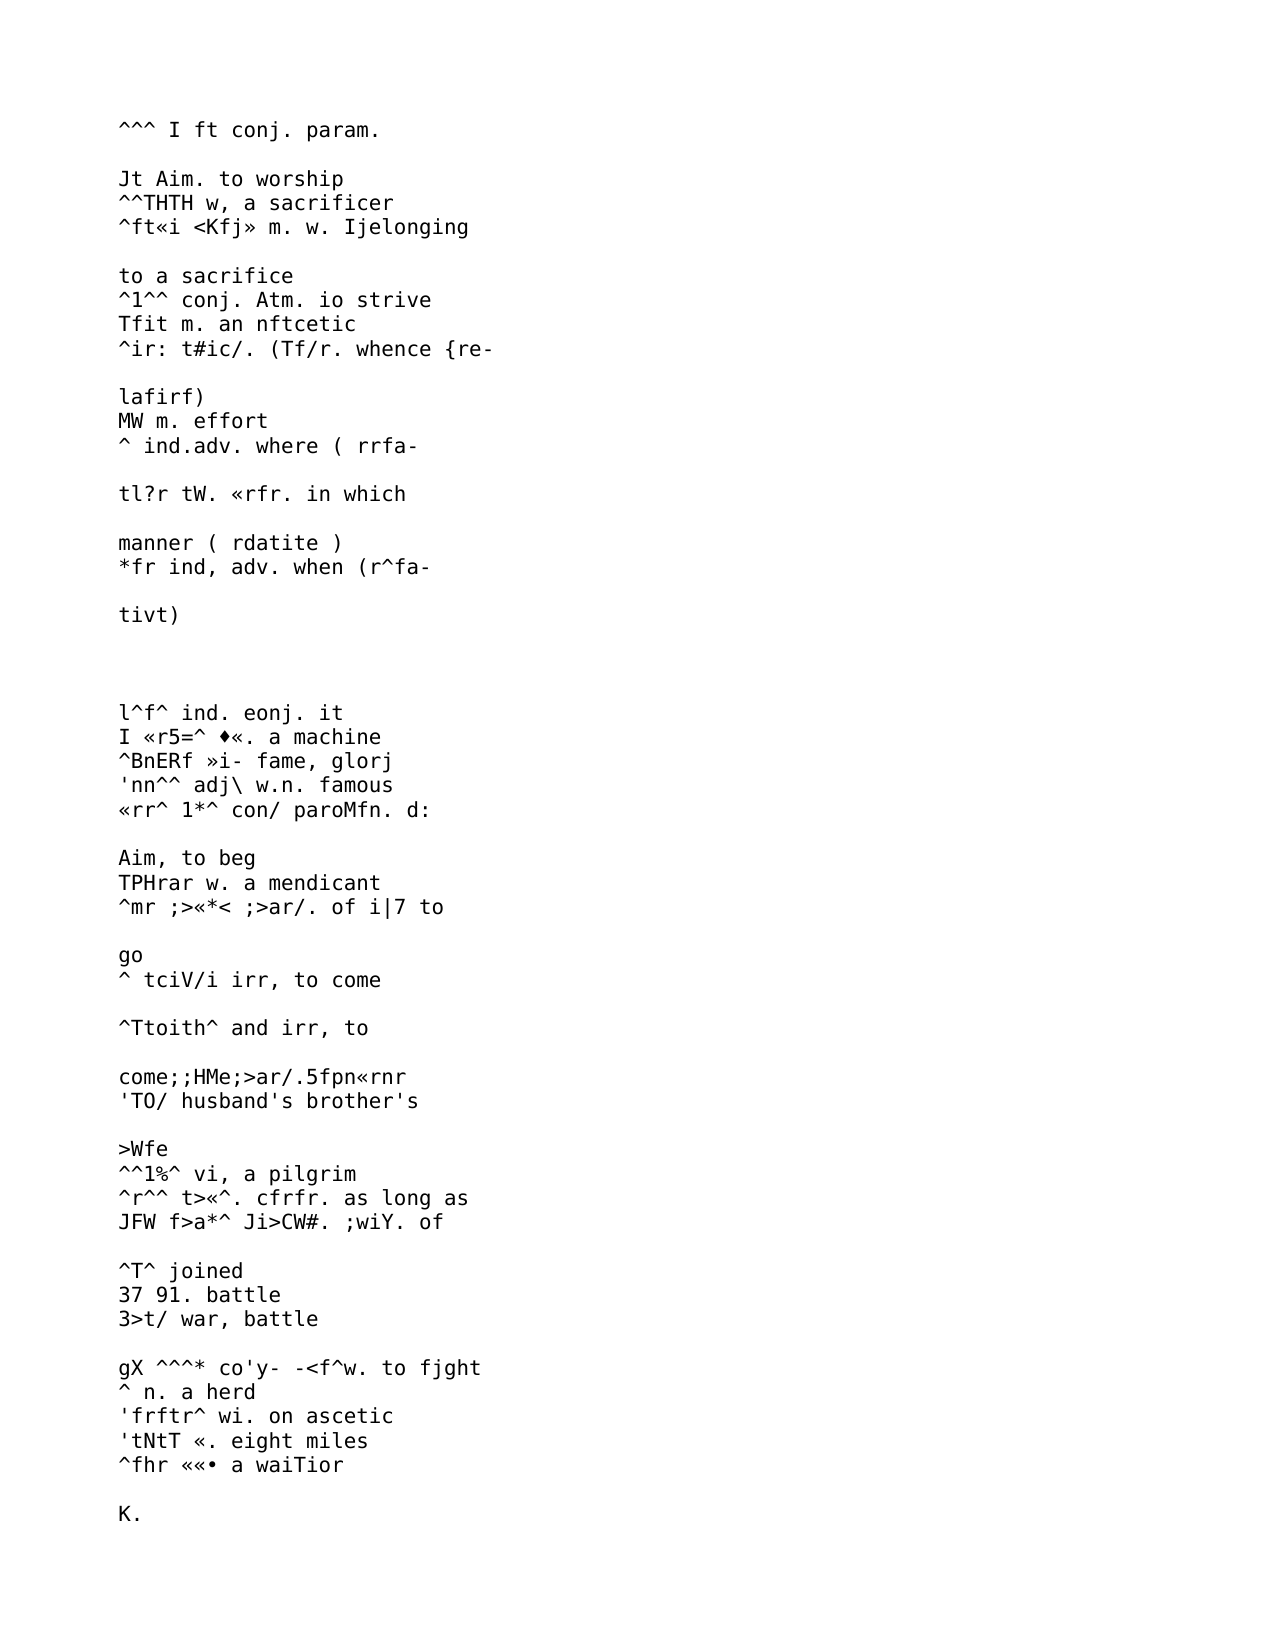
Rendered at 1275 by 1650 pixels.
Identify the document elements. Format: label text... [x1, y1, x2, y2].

text ^^^ I ft conj. param. [118, 118, 1157, 142]
text 3>t/ war, battle [118, 1307, 1157, 1332]
text 'TO/ husband's brother's [118, 1089, 1157, 1113]
text lafirf) [118, 385, 1157, 409]
text manner ( rdatite ) [118, 531, 1157, 555]
text ^ tciV/i irr, to come [118, 968, 1157, 992]
text Jt Aim. to worship [118, 167, 1157, 191]
text ^ir: t#ic/. (Tf/r. whence {re- [118, 337, 1157, 361]
text tivt) [118, 603, 1157, 628]
text Tfit m. an nftcetic [118, 312, 1157, 337]
text ^fhr ««• a waiTior [118, 1453, 1157, 1477]
text ^ ind.adv. where ( rrfa- [118, 434, 1157, 458]
text come;;HMe;>ar/.5fpn«rnr [118, 1065, 1157, 1089]
text Aim, to beg [118, 846, 1157, 871]
text TPHrar w. a mendicant [118, 871, 1157, 895]
text ^^THTH w, a sacrificer [118, 191, 1157, 215]
text ^Ttoith^ and irr, to [118, 1016, 1157, 1040]
text ^mr ;>«*< ;>ar/. of i|7 to [118, 895, 1157, 919]
text gX ^^^* co'y- -<f^w. to fjght [118, 1356, 1157, 1380]
text go [118, 943, 1157, 968]
text 'frftr^ wi. on ascetic [118, 1404, 1157, 1429]
text tl?r tW. «rfr. in which [118, 482, 1157, 506]
text JFW f>a*^ Ji>CW#. ;wiY. of [118, 1210, 1157, 1234]
text ^BnERf »i- fame, glorj [118, 749, 1157, 773]
text 37 91. battle [118, 1283, 1157, 1307]
text 'nn^^ adj\ w.n. famous [118, 773, 1157, 798]
text ^ n. a herd [118, 1380, 1157, 1404]
text «rr^ 1*^ con/ paroMfn. d: [118, 798, 1157, 822]
text ^^1%^ vi, a pilgrim [118, 1162, 1157, 1186]
text to a sacrifice [118, 264, 1157, 288]
text *fr ind, adv. when (r^fa- [118, 555, 1157, 579]
text ^r^^ t>«^. cfrfr. as long as [118, 1186, 1157, 1210]
text l^f^ ind. eonj. it [118, 701, 1157, 725]
text >Wfe [118, 1137, 1157, 1162]
text ^ft«i <Kfj» m. w. Ijelonging [118, 215, 1157, 239]
text I «r5=^ ♦«. a machine [118, 725, 1157, 749]
text 'tNtT «. eight miles [118, 1429, 1157, 1453]
text MW m. effort [118, 409, 1157, 434]
text ^1^^ conj. Atm. io strive [118, 288, 1157, 312]
text ^T^ joined [118, 1259, 1157, 1283]
text K. [118, 1502, 1157, 1526]
